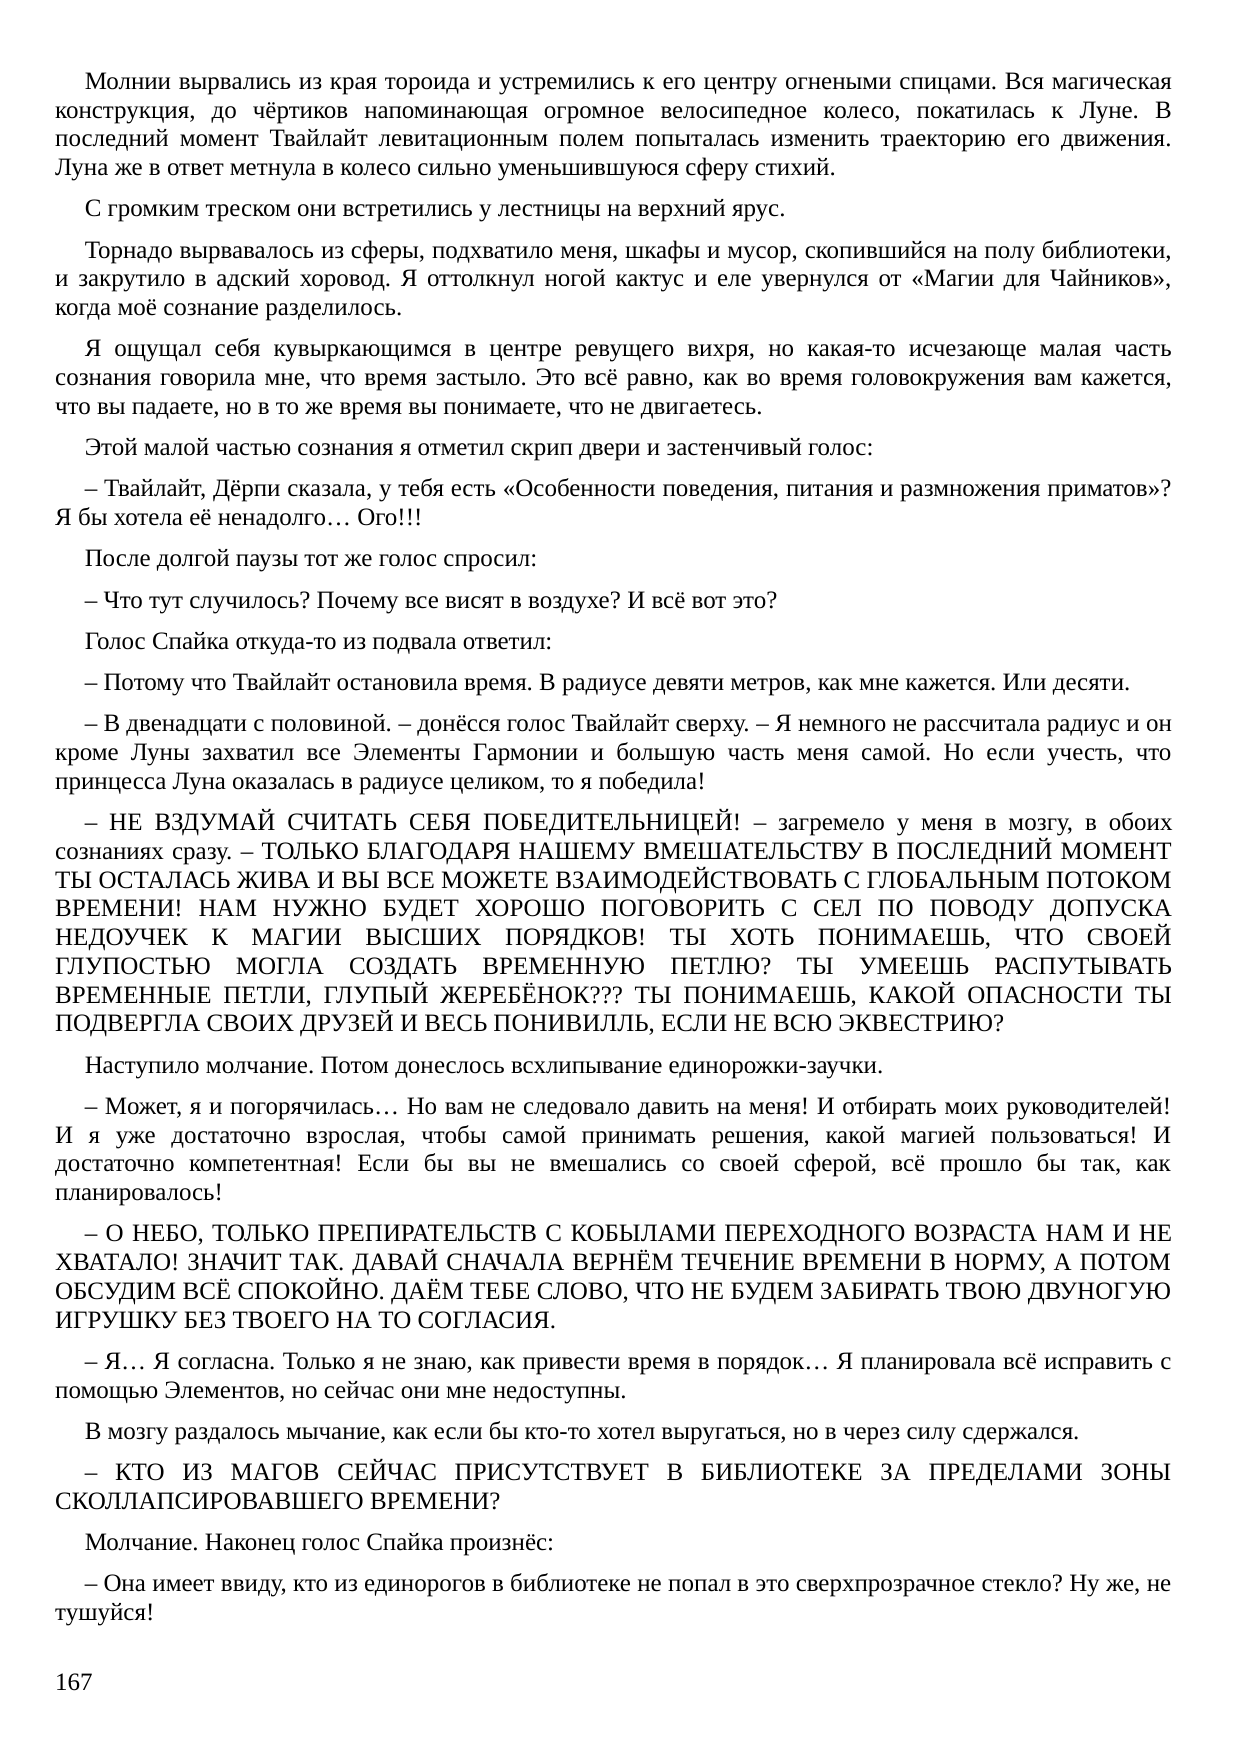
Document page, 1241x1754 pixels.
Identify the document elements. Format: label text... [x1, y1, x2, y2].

text Я ощущал себя кувыркающимся в центре ревущего вихря, но какая-то исчезающе малая часть сознания говорила мне, что время застыло. Это всё равно, как во время головокружения вам кажется, что вы падаете, но в то же время вы понимаете, что не двигаетесь. [55, 333, 1173, 420]
text – Я… Я согласна. Только я не знаю, как привести время в порядок… Я планировала всё исправить с помощью Элементов, но сейчас они мне недоступны. [55, 1346, 1173, 1403]
text – КТО ИЗ МАГОВ СЕЙЧАС ПРИСУТСТВУЕТ В БИБЛИОТЕКЕ ЗА ПРЕДЕЛАМИ ЗОНЫ СКОЛЛАПСИРОВАВШЕГО ВРЕМЕНИ? [55, 1457, 1173, 1515]
text – НЕ ВЗДУМАЙ СЧИТАТЬ СЕБЯ ПОБЕДИТЕЛЬНИЦЕЙ! – загремело у меня в мозгу, в обоих сознаниях сразу. – ТОЛЬКО БЛАГОДАРЯ НАШЕМУ ВМЕШАТЕЛЬСТВУ В ПОСЛЕДНИЙ МОМЕНТ ТЫ ОСТАЛАСЬ ЖИВА И ВЫ ВСЕ МОЖЕТЕ ВЗАИМОДЕЙСТВОВАТЬ С ГЛОБАЛЬНЫМ ПОТОКОМ ВРЕМЕНИ! НАМ НУЖНО БУДЕТ ХОРОШО ПОГОВОРИТЬ С СЕЛ ПО ПОВОДУ ДОПУСКА НЕДОУЧЕК К МАГИИ ВЫСШИХ ПОРЯДКОВ! ТЫ ХОТЬ ПОНИМАЕШЬ, ЧТО СВОЕЙ ГЛУПОСТЬЮ МОГЛА СОЗДАТЬ ВРЕМЕННУЮ ПЕТЛЮ? ТЫ УМЕЕШЬ РАСПУТЫВАТЬ ВРЕМЕННЫЕ ПЕТЛИ, ГЛУПЫЙ ЖЕРЕБЁНОК??? ТЫ ПОНИМАЕШЬ, КАКОЙ ОПАСНОСТИ ТЫ ПОДВЕРГЛА СВОИХ ДРУЗЕЙ И ВЕСЬ ПОНИВИЛЛЬ, ЕСЛИ НЕ ВСЮ ЭКВЕСТРИЮ? [55, 807, 1173, 1037]
text В мозгу раздалось мычание, как если бы кто-то хотел выругаться, но в через силу сдержался. [55, 1416, 1173, 1445]
text – Твайлайт, Дёрпи сказала, у тебя есть «Особенности поведения, питания и размножения приматов»? Я бы хотела её ненадолго… Ого!!! [55, 473, 1173, 531]
text Этой малой частью сознания я отметил скрип двери и застенчивый голос: [55, 432, 1173, 461]
text – О НЕБО, ТОЛЬКО ПРЕПИРАТЕЛЬСТВ С КОБЫЛАМИ ПЕРЕХОДНОГО ВОЗРАСТА НАМ И НЕ ХВАТАЛО! ЗНАЧИТ ТАК. ДАВАЙ СНАЧАЛА ВЕРНЁМ ТЕЧЕНИЕ ВРЕМЕНИ В НОРМУ, А ПОТОМ ОБСУДИМ ВСЁ СПОКОЙНО. ДАЁМ ТЕБЕ СЛОВО, ЧТО НЕ БУДЕМ ЗАБИРАТЬ ТВОЮ ДВУНОГУЮ ИГРУШКУ БЕЗ ТВОЕГО НА ТО СОГЛАСИЯ. [55, 1218, 1173, 1333]
text – В двенадцати с половиной. – донёсся голос Твайлайт сверху. – Я немного не рассчитала радиус и он кроме Луны захватил все Элементы Гармонии и большую часть меня самой. Но если учесть, что принцесса Луна оказалась в радиусе целиком, то я победила! [55, 708, 1173, 795]
text – Она имеет ввиду, кто из единорогов в библиотеке не попал в это сверхпрозрачное стекло? Ну же, не тушуйся! [55, 1568, 1173, 1626]
text Торнадо вырвавалось из сферы, подхватило меня, шкафы и мусор, скопившийся на полу библиотеки, и закрутило в адский хоровод. Я оттолкнул ногой кактус и еле увернулся от «Магии для Чайников», когда моё сознание разделилось. [55, 235, 1173, 321]
text – Может, я и погорячилась… Но вам не следовало давить на меня! И отбирать моих руководителей! И я уже достаточно взрослая, чтобы самой принимать решения, какой магией пользоваться! И достаточно компетентная! Если бы вы не вмешались со своей сферой, всё прошло бы так, как планировалось! [55, 1091, 1173, 1206]
text – Потому что Твайлайт остановила время. В радиусе девяти метров, как мне кажется. Или десяти. [55, 667, 1173, 696]
text – Что тут случилось? Почему все висят в воздухе? И всё вот это? [55, 585, 1173, 613]
text Молнии вырвались из края тороида и устремились к его центру огнеными спицами. Вся магическая конструкция, до чёртиков напоминающая огромное велосипедное колесо, покатилась к Луне. В последний момент Твайлайт левитационным полем попыталась изменить траекторию его движения. Луна же в ответ метнула в колесо сильно уменьшившуюся сферу стихий. [55, 66, 1173, 181]
text После долгой паузы тот же голос спросил: [55, 543, 1173, 572]
text Молчание. Наконец голос Спайка произнёс: [55, 1527, 1173, 1556]
text С громким треском они встретились у лестницы на верхний ярус. [55, 193, 1173, 222]
text Голос Спайка откуда-то из подвала ответил: [55, 626, 1173, 655]
text Наступило молчание. Потом донеслось всхлипывание единорожки-заучки. [55, 1050, 1173, 1078]
